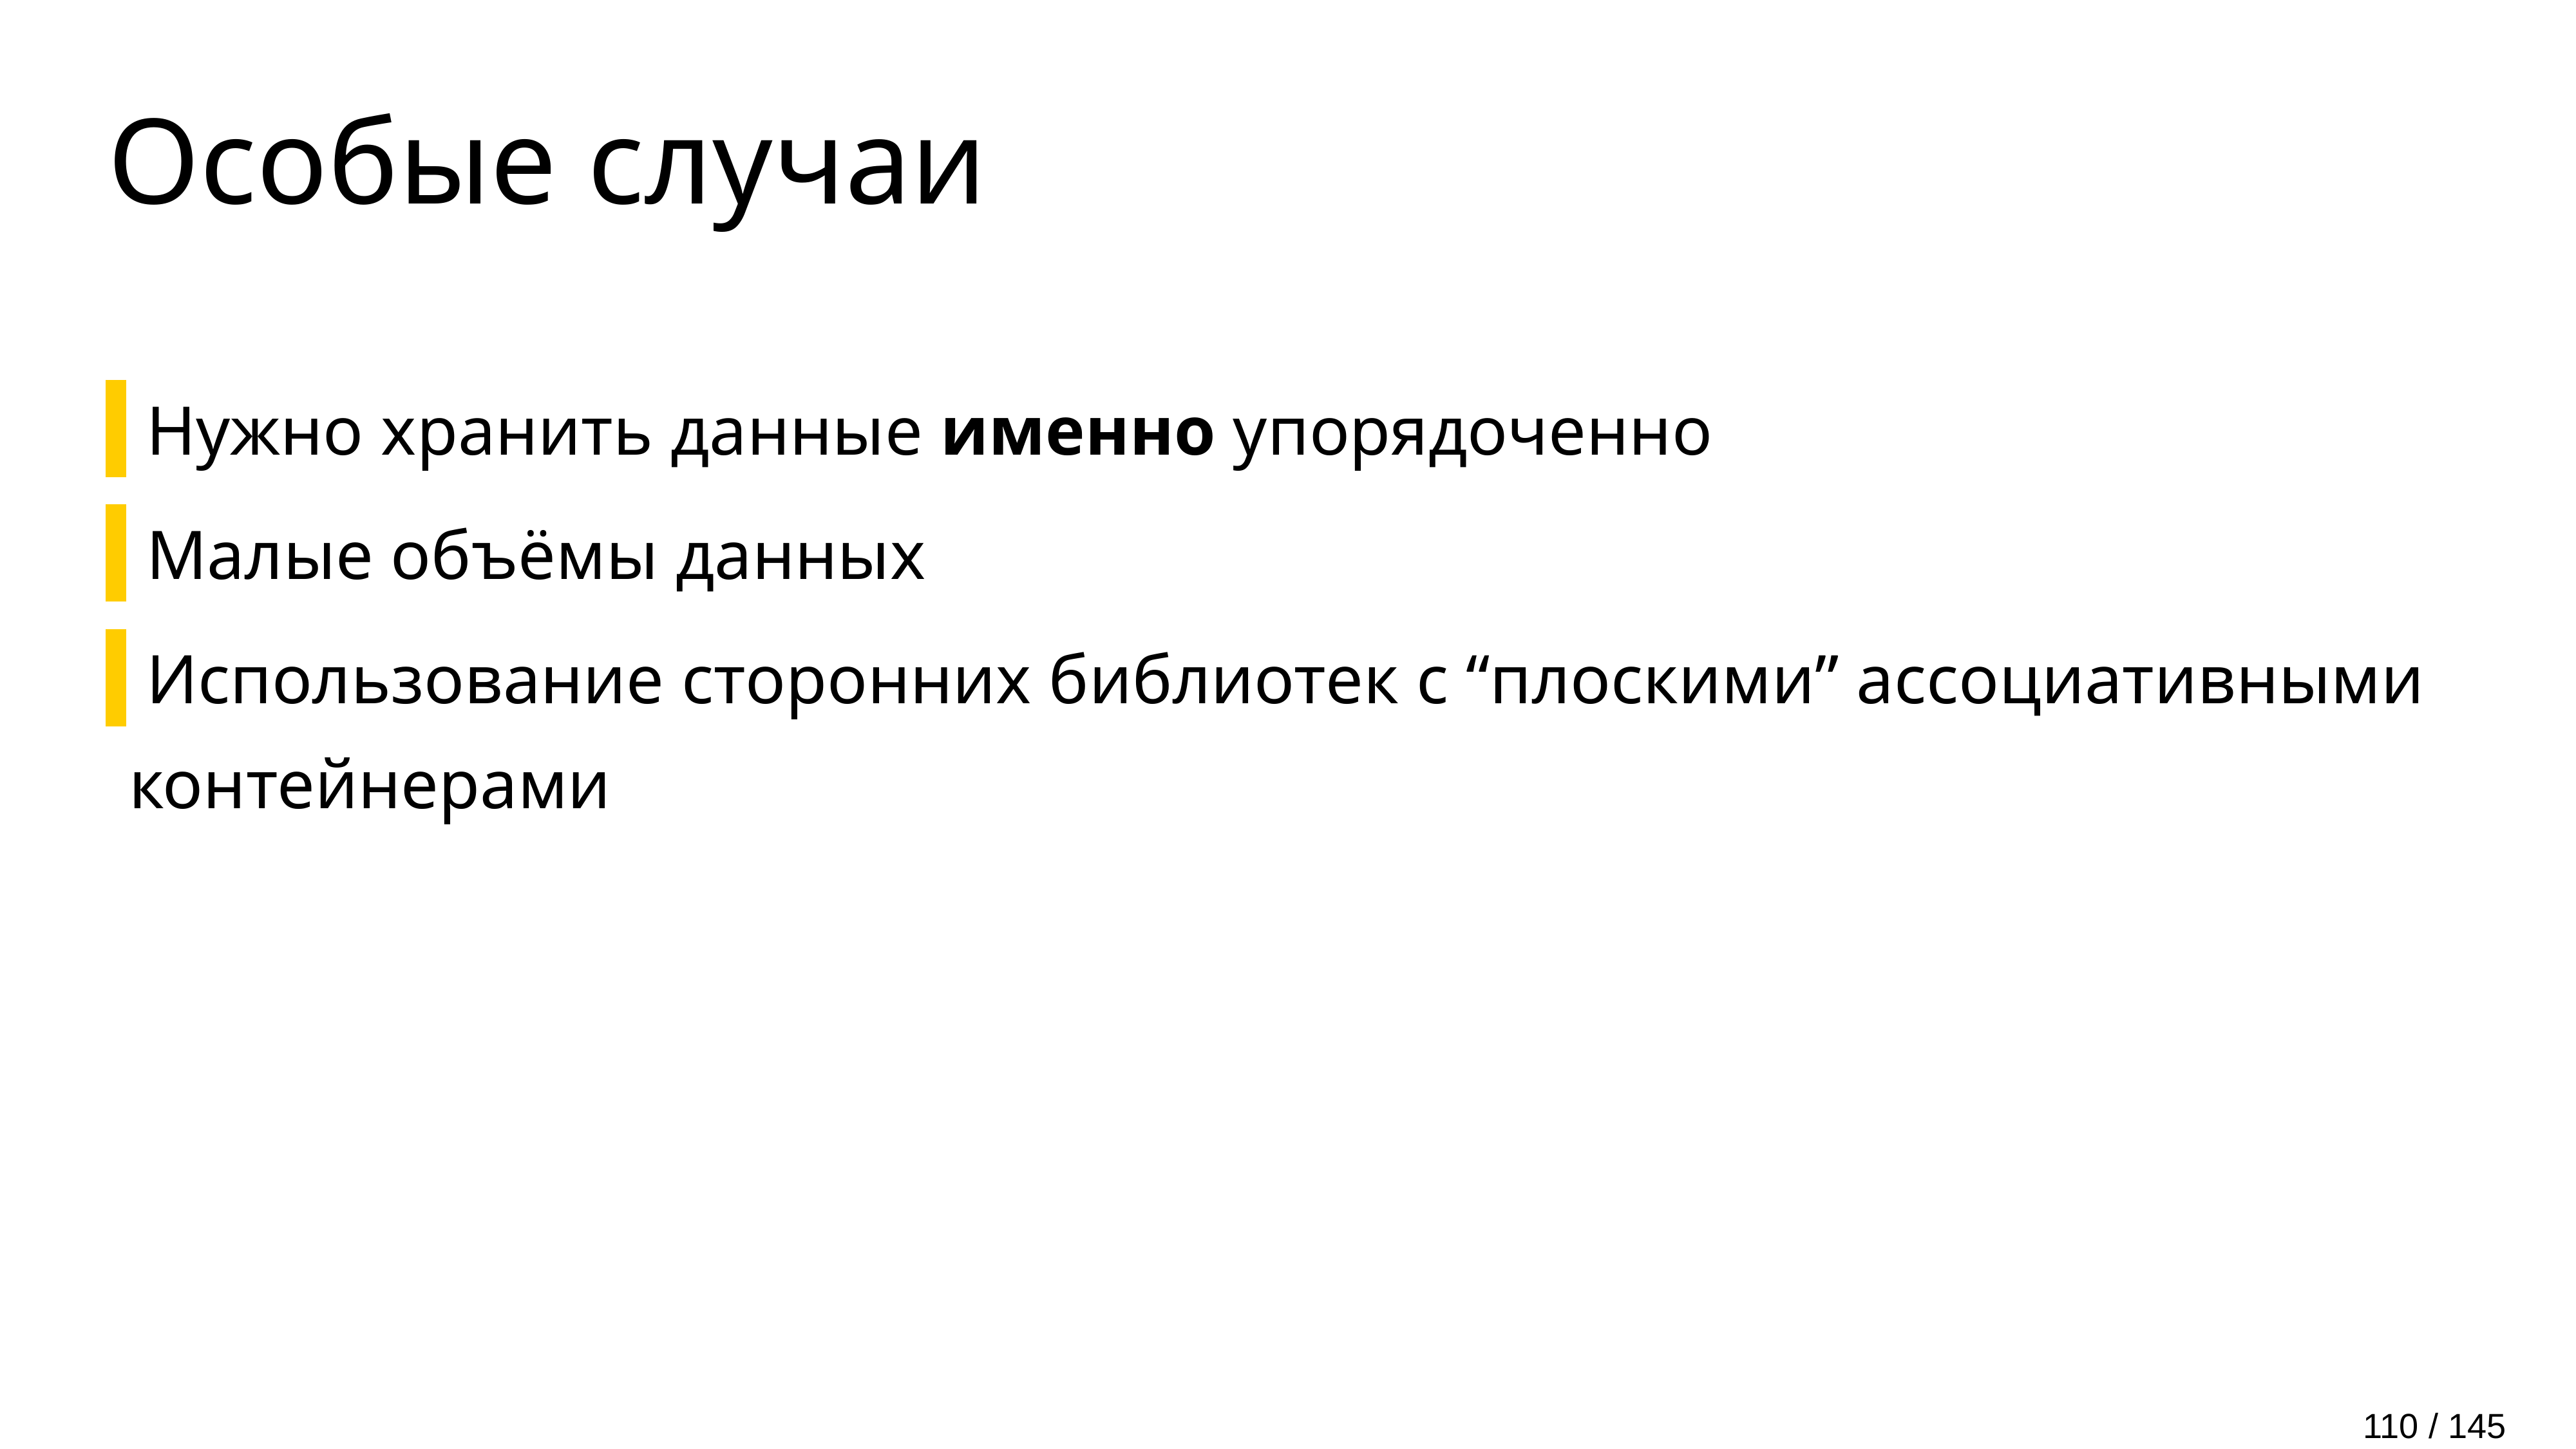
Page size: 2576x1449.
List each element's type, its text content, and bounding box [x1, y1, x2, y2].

title Особые случаи [108, 80, 2468, 242]
text_box Нужно хранить данные именно упорядоченно Малые объёмы данных Использование сторонних библиотек с “плоскими” ассоциативными контейнерами [96, 364, 2512, 1419]
text_box <number> / 145 [2353, 1402, 2576, 1449]
